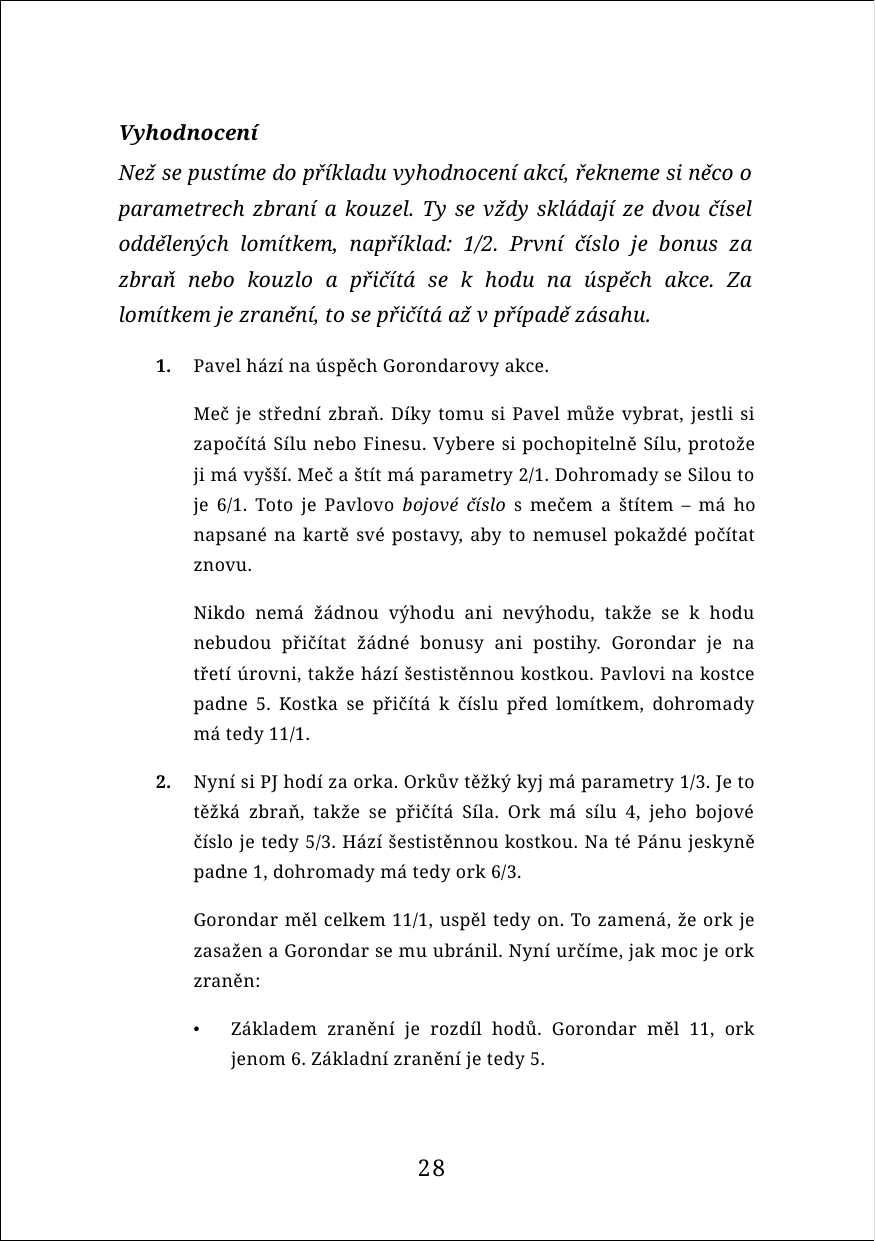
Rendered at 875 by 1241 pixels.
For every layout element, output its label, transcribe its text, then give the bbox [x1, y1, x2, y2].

list Nyní si PJ hodí za orka. Orkův těžký kyj má parametry 1/3. Je to těžká zbraň, takže se přičítá Síla. Ork má sílu 4, jeho bojové číslo je tedy 5/3. Hází šestistěnnou kostkou. Na té Pánu jeskyně padne 1, dohromady má tedy ork 6/3. [156, 769, 756, 884]
list Nikdo nemá žádnou výhodu ani nevýhodu, takže se k hodu nebudou přičítat žádné bonusy ani postihy. Gorondar je na třetí úrovni, takže hází šestistěnnou kostkou. Pavlovi na kostce padne 5. Kostka se přičítá k číslu před lomítkem, dohromady má tedy 11/1. [156, 601, 756, 746]
list Pavel hází na úspěch Gorondarovy akce. [156, 354, 756, 378]
list Meč je střední zbraň. Díky tomu si Pavel může vybrat, jestli si započítá Sílu nebo Finesu. Vybere si pochopitelně Sílu, protože ji má vyšší. Meč a štít má parametry 2/1. Dohromady se Silou to je 6/1. Toto je Pavlovo bojové číslo s mečem a štítem – má ho napsané na kartě své postavy, aby to nemusel pokaždé počítat znovu. [156, 402, 756, 577]
subtitle Vyhodnocení [118, 118, 756, 147]
text Než se pustíme do příkladu vyhodnocení akcí, řekneme si něco o parametrech zbraní a kouzel. Ty se vždy skládají ze dvou čísel oddělených lomítkem, například: 1/2. První číslo je bonus za zbraň nebo kouzlo a přičítá se k hodu na úspěch akce. Za lomítkem je zranění, to se přičítá až v případě zásahu. [118, 158, 756, 329]
list Gorondar měl celkem 11/1, uspěl tedy on. To zamená, že ork je zasažen a Gorondar se mu ubránil. Nyní určíme, jak moc je ork zraněn: [156, 908, 756, 992]
list Základem zranění je rozdíl hodů. Gorondar měl 11, ork jenom 6. Základní zranění je tedy 5. [193, 1016, 756, 1071]
